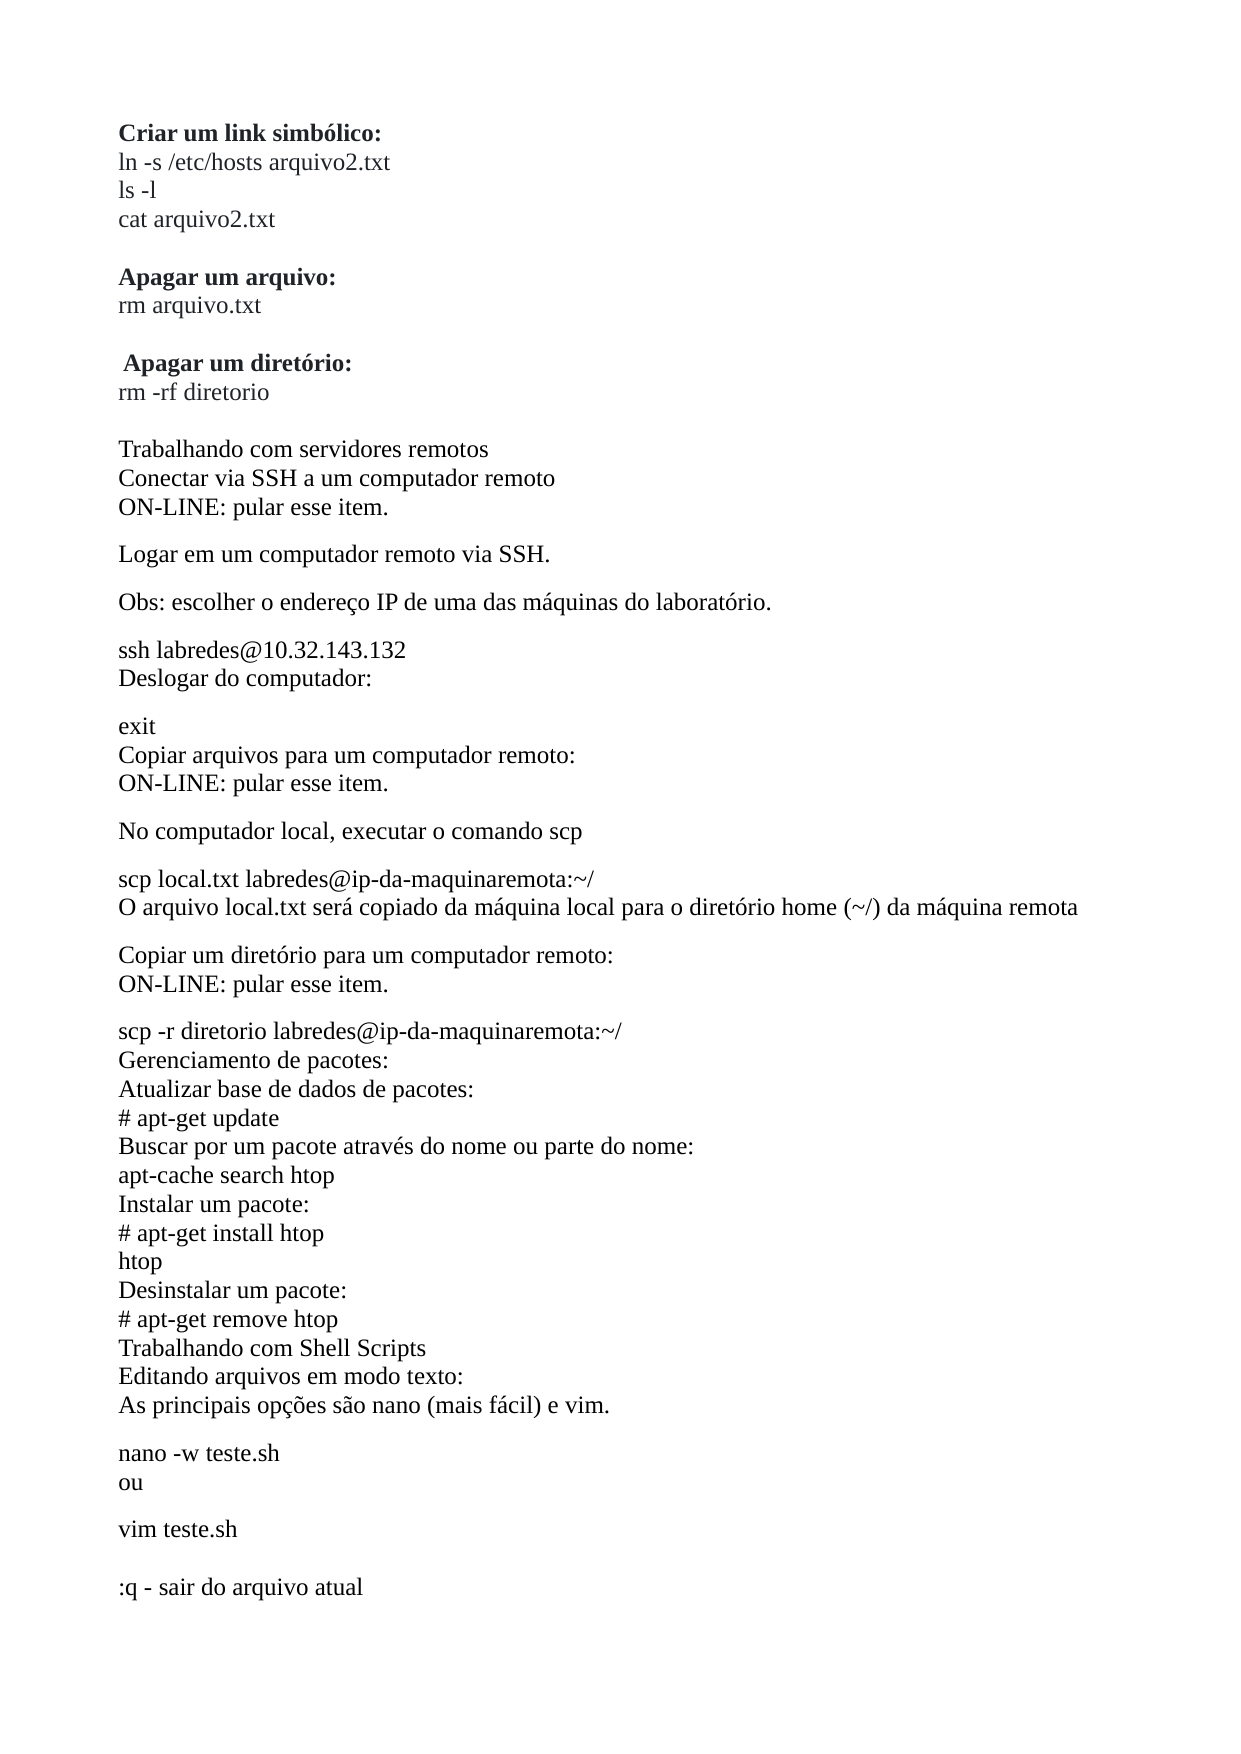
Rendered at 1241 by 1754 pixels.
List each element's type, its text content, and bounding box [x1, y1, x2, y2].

text ON-LINE: pular esse item. [118, 492, 1122, 521]
text # apt-get install htop [118, 1218, 1122, 1246]
subtitle Criar um link simbólico: [118, 118, 1122, 147]
text ln -s /etc/hosts arquivo2.txt [118, 147, 1122, 176]
text ON-LINE: pular esse item. [118, 969, 1122, 998]
text O arquivo local.txt será copiado da máquina local para o diretório home (~/) da máquina remota [118, 892, 1122, 921]
text nano -w teste.sh [118, 1438, 1122, 1467]
text Deslogar do computador: [118, 663, 1122, 692]
text ssh labredes@10.32.143.132 [118, 635, 1122, 663]
text rm -rf diretorio [118, 377, 1122, 406]
text ON-LINE: pular esse item. [118, 768, 1122, 797]
text Logar em um computador remoto via SSH. [118, 539, 1122, 568]
subtitle Atualizar base de dados de pacotes: [118, 1074, 1122, 1103]
subtitle Trabalhando com servidores remotos [118, 434, 1122, 463]
text ou [118, 1467, 1122, 1495]
subtitle Gerenciamento de pacotes: [118, 1045, 1122, 1074]
subtitle Instalar um pacote: [118, 1189, 1122, 1218]
text Obs: escolher o endereço IP de uma das máquinas do laboratório. [118, 587, 1122, 616]
text As principais opções são nano (mais fácil) e vim. [118, 1390, 1122, 1419]
subtitle Conectar via SSH a um computador remoto [118, 463, 1122, 492]
text scp local.txt labredes@ip-da-maquinaremota:~/ [118, 864, 1122, 892]
subtitle Apagar um diretório: [118, 348, 1122, 377]
text exit [118, 711, 1122, 740]
text :q - sair do arquivo atual [118, 1572, 1122, 1600]
text ls -l [118, 176, 1122, 204]
text # apt-get remove htop [118, 1304, 1122, 1333]
text htop [118, 1246, 1122, 1275]
text scp -r diretorio labredes@ip-da-maquinaremota:~/ [118, 1016, 1122, 1045]
subtitle Copiar arquivos para um computador remoto: [118, 740, 1122, 768]
text apt-cache search htop [118, 1160, 1122, 1189]
subtitle Buscar por um pacote através do nome ou parte do nome: [118, 1131, 1122, 1160]
subtitle Editando arquivos em modo texto: [118, 1361, 1122, 1390]
subtitle Trabalhando com Shell Scripts [118, 1333, 1122, 1361]
text vim teste.sh [118, 1514, 1122, 1543]
text cat arquivo2.txt [118, 204, 1122, 233]
text rm arquivo.txt [118, 291, 1122, 319]
subtitle Copiar um diretório para um computador remoto: [118, 940, 1122, 969]
text No computador local, executar o comando scp [118, 816, 1122, 845]
subtitle Apagar um arquivo: [118, 262, 1122, 291]
text # apt-get update [118, 1103, 1122, 1131]
subtitle Desinstalar um pacote: [118, 1275, 1122, 1304]
